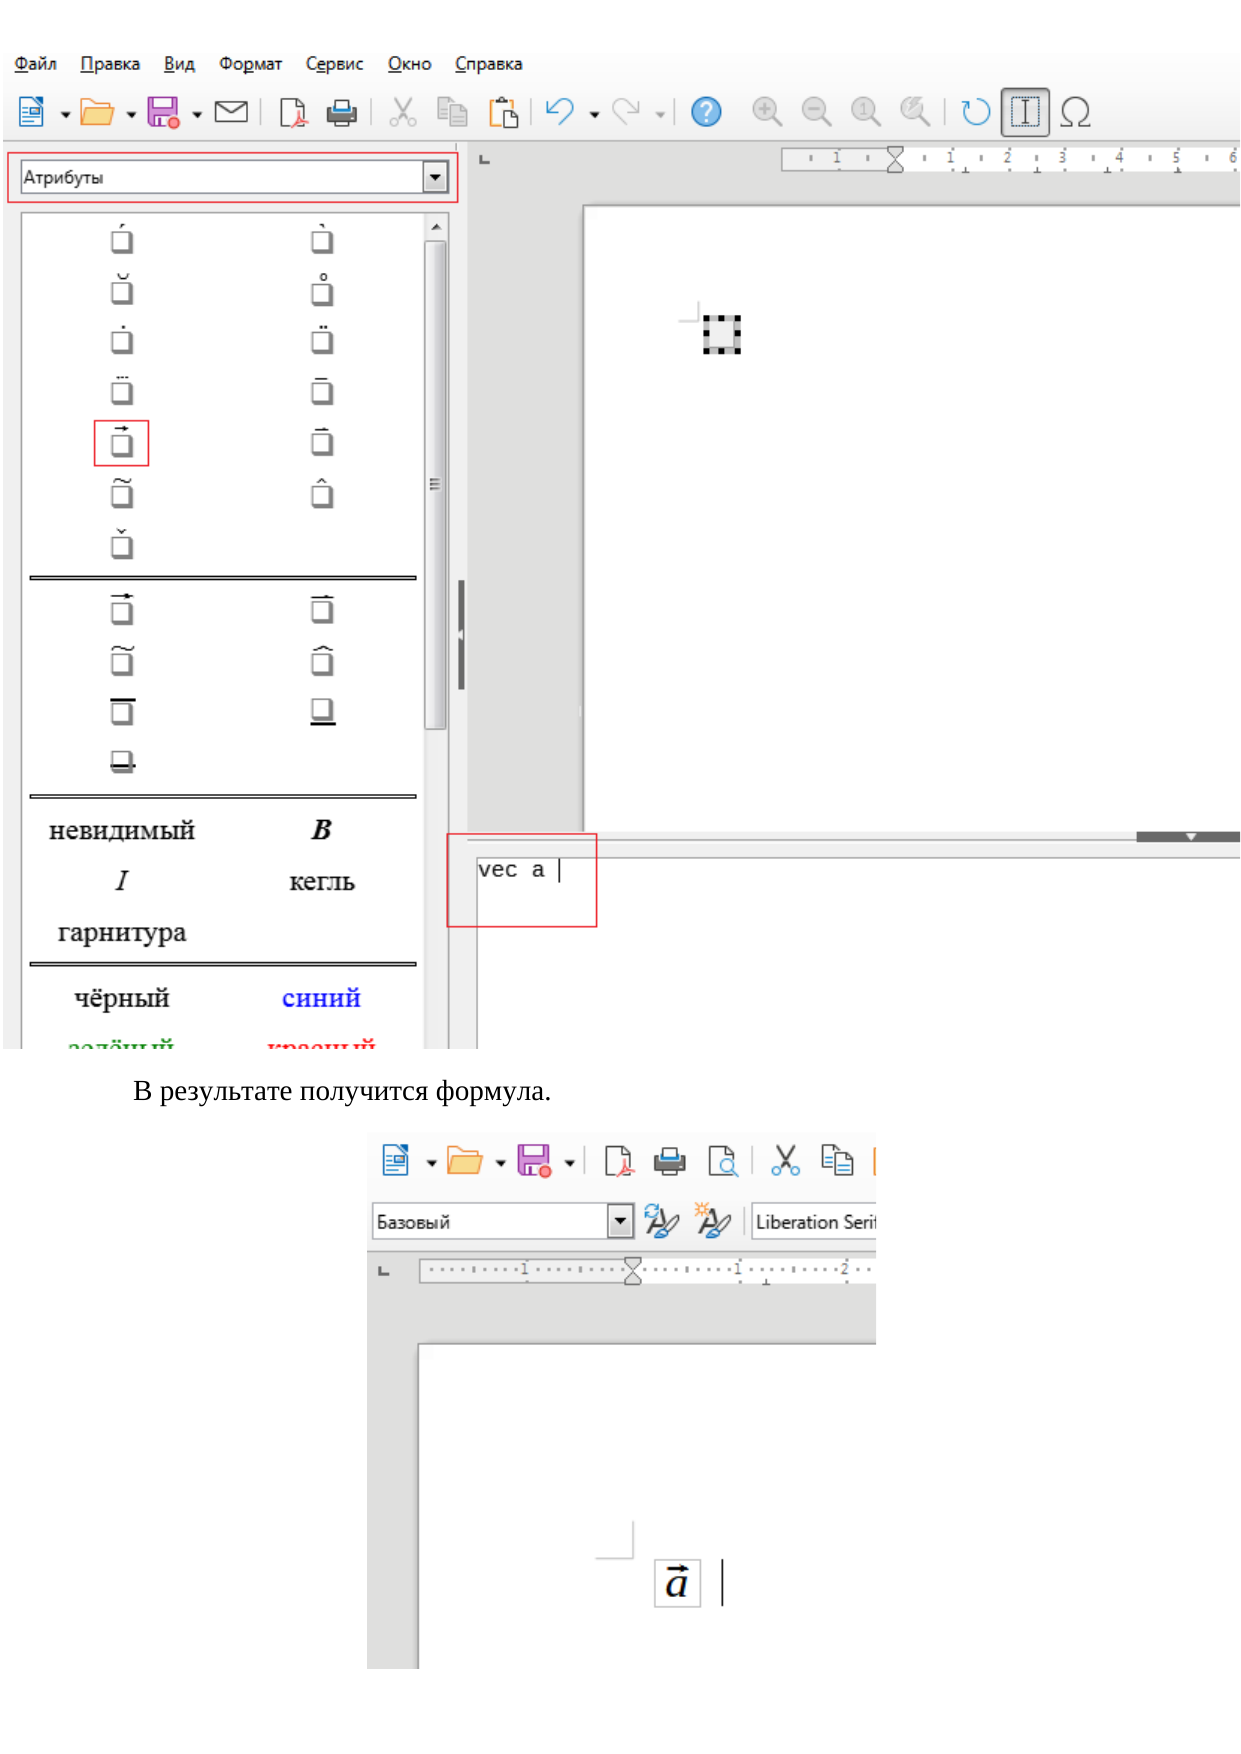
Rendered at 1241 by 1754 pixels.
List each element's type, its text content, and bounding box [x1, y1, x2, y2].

picture [367, 1132, 877, 1669]
text В результате получится формула. [59, 1073, 1181, 1107]
picture [3, 53, 1241, 1049]
